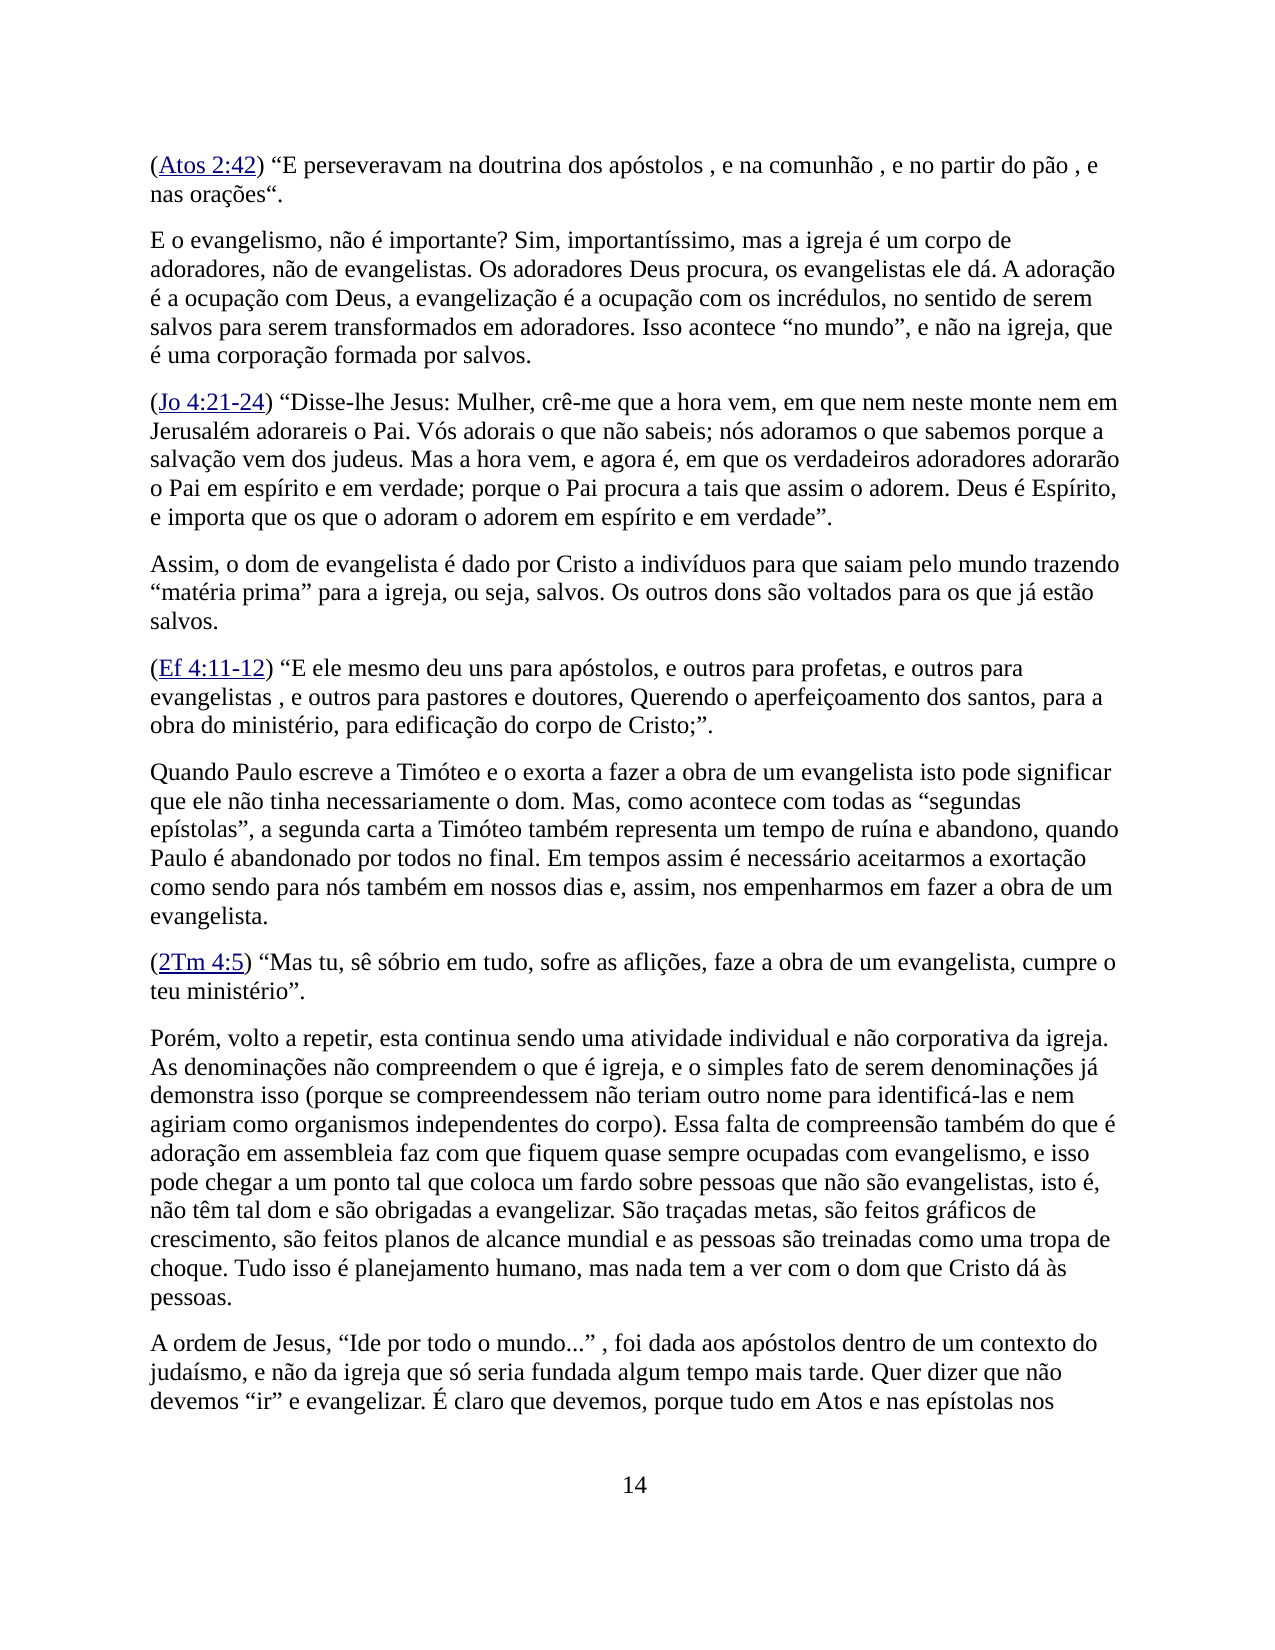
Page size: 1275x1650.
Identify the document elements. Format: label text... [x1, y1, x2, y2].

text (Ef 4:11-12) “E ele mesmo deu uns para apóstolos, e outros para profetas, e outros para evangelistas , e outros para pastores e doutores, Querendo o aperfeiçoamento dos santos, para a obra do ministério, para edificação do corpo de Cristo;”. [150, 653, 1125, 739]
text Quando Paulo escreve a Timóteo e o exorta a fazer a obra de um evangelista isto pode significar que ele não tinha necessariamente o dom. Mas, como acontece com todas as “segundas epístolas”, a segunda carta a Timóteo também representa um tempo de ruína e abandono, quando Paulo é abandonado por todos no final. Em tempos assim é necessário aceitarmos a exortação como sendo para nós também em nossos dias e, assim, nos empenharmos em fazer a obra de um evangelista. [150, 757, 1125, 929]
text (Atos 2:42) “E perseveravam na doutrina dos apóstolos , e na comunhão , e no partir do pão , e nas orações“. [150, 150, 1125, 207]
text E o evangelismo, não é importante? Sim, importantíssimo, mas a igreja é um corpo de adoradores, não de evangelistas. Os adoradores Deus procura, os evangelistas ele dá. A adoração é a ocupação com Deus, a evangelização é a ocupação com os incrédulos, no sentido de serem salvos para serem transformados em adoradores. Isso acontece “no mundo”, e não na igreja, que é uma corporação formada por salvos. [150, 225, 1125, 369]
text (Jo 4:21-24) “Disse-lhe Jesus: Mulher, crê-me que a hora vem, em que nem neste monte nem em Jerusalém adorareis o Pai. Vós adorais o que não sabeis; nós adoramos o que sabemos porque a salvação vem dos judeus. Mas a hora vem, e agora é, em que os verdadeiros adoradores adorarão o Pai em espírito e em verdade; porque o Pai procura a tais que assim o adorem. Deus é Espírito, e importa que os que o adoram o adorem em espírito e em verdade”. [150, 387, 1125, 531]
text Porém, volto a repetir, esta continua sendo uma atividade individual e não corporativa da igreja. As denominações não compreendem o que é igreja, e o simples fato de serem denominações já demonstra isso (porque se compreendessem não teriam outro nome para identificá-las e nem agiriam como organismos independentes do corpo). Essa falta de compreensão também do que é adoração em assembleia faz com que fiquem quase sempre ocupadas com evangelismo, e isso pode chegar a um ponto tal que coloca um fardo sobre pessoas que não são evangelistas, isto é, não têm tal dom e são obrigadas a evangelizar. São traçadas metas, são feitos gráficos de crescimento, são feitos planos de alcance mundial e as pessoas são treinadas como uma tropa de choque. Tudo isso é planejamento humano, mas nada tem a ver com o dom que Cristo dá às pessoas. [150, 1023, 1125, 1310]
text (2Tm 4:5) “Mas tu, sê sóbrio em tudo, sofre as aflições, faze a obra de um evangelista, cumpre o teu ministério”. [150, 947, 1125, 1005]
text A ordem de Jesus, “Ide por todo o mundo...” , foi dada aos apóstolos dentro de um contexto do judaísmo, e não da igreja que só seria fundada algum tempo mais tarde. Quer dizer que não devemos “ir” e evangelizar. É claro que devemos, porque tudo em Atos e nas epístolas nos [150, 1328, 1125, 1414]
text Assim, o dom de evangelista é dado por Cristo a indivíduos para que saiam pelo mundo trazendo “matéria prima” para a igreja, ou seja, salvos. Os outros dons são voltados para os que já estão salvos. [150, 549, 1125, 635]
